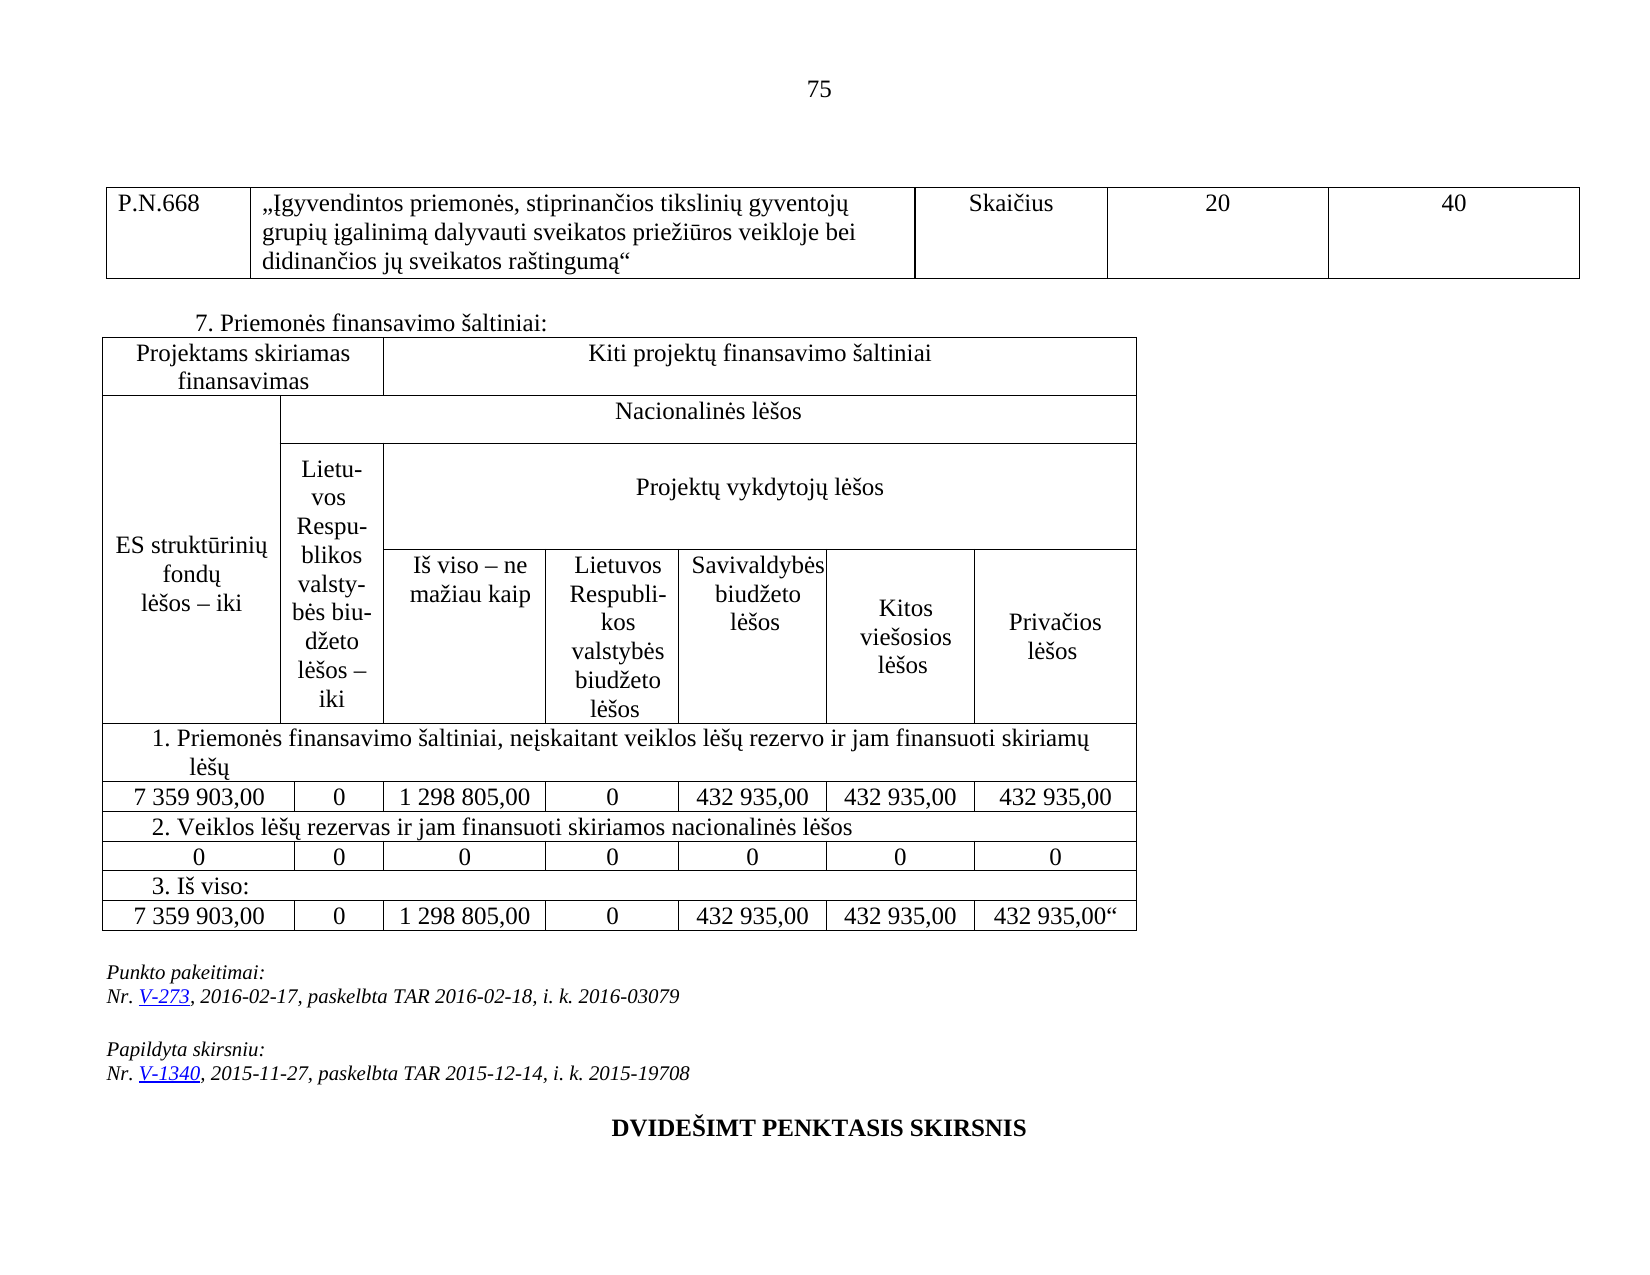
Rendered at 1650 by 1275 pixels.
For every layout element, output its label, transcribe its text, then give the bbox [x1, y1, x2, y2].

table_cell 432 935,00 [827, 901, 974, 930]
table_cell „Įgyvendintos priemonės, stiprinančios tikslinių gyventojų grupių įgalinimą dalyvauti sveikatos priežiūros veikloje bei didinančios jų sveikatos raštingumą“ [251, 188, 914, 278]
table_cell 2. Veiklos lėšų rezervas ir jam finansuoti skiriamos nacionalinės lėšos [103, 812, 1136, 841]
table_cell 1 298 805,00 [384, 901, 545, 930]
table_cell ES struktūrinių fondų lėšos – iki [103, 396, 280, 722]
table_cell 432 935,00“ [975, 901, 1136, 930]
table_cell Savivaldybės biudžeto lėšos [679, 550, 826, 722]
table_cell 0 [827, 842, 974, 870]
table_cell 7 359 903,00 [103, 782, 294, 811]
table_cell 0 [975, 842, 1136, 870]
table_cell 3. Iš viso: [103, 871, 1136, 900]
table_cell 1 298 805,00 [384, 782, 545, 811]
table_header Kiti projektų finansavimo šaltiniai [384, 338, 1136, 395]
text DVIDEŠIMT PENKTASIS SKIRSNIS [106, 1113, 1532, 1142]
text Nr. V-273, 2016-02-17, paskelbta TAR 2016-02-18, i. k. 2016-03079 [106, 984, 1532, 1008]
table_cell 0 [384, 842, 545, 870]
table_cell 432 935,00 [679, 901, 826, 930]
table_cell Lietu-vos Respu-blikos valsty-bės biu- džeto lėšos – iki [281, 444, 383, 722]
table_cell 0 [546, 782, 678, 811]
table_cell 20 [1108, 188, 1328, 278]
table_cell P.N.668 [107, 188, 250, 278]
table_cell Iš viso – ne mažiau kaip [384, 550, 545, 722]
table_cell Nacionalinės lėšos [281, 396, 1136, 443]
table_cell Skaičius [916, 188, 1107, 278]
table_cell 432 935,00 [679, 782, 826, 811]
text Punkto pakeitimai: [106, 960, 1532, 984]
text 7. Priemonės finansavimo šaltiniai: [106, 308, 1532, 337]
table_cell 0 [546, 842, 678, 870]
table_cell 0 [679, 842, 826, 870]
table_header Projektams skiriamas finansavimas [103, 338, 383, 395]
table_cell 432 935,00 [827, 782, 974, 811]
text Papildyta skirsniu: [106, 1037, 1532, 1061]
table_cell 432 935,00 [975, 782, 1136, 811]
table_cell 0 [546, 901, 678, 930]
table_cell 7 359 903,00 [103, 901, 294, 930]
table_cell Kitos viešosios lėšos [827, 550, 974, 722]
table_cell 0 [295, 782, 383, 811]
table_cell 0 [295, 901, 383, 930]
table_cell 0 [103, 842, 294, 870]
text Nr. V-1340, 2015-11-27, paskelbta TAR 2015-12-14, i. k. 2015-19708 [106, 1061, 1532, 1085]
table_cell Lietuvos Respubli-kos valstybės biudžeto lėšos [546, 550, 678, 722]
table_cell Privačios lėšos [975, 550, 1136, 722]
table_cell 40 [1329, 188, 1579, 278]
table_cell 0 [295, 842, 383, 870]
table_cell Projektų vykdytojų lėšos [384, 444, 1136, 549]
table_cell 1. Priemonės finansavimo šaltiniai, neįskaitant veiklos lėšų rezervo ir jam finansuoti skiriamų lėšų [103, 724, 1136, 781]
